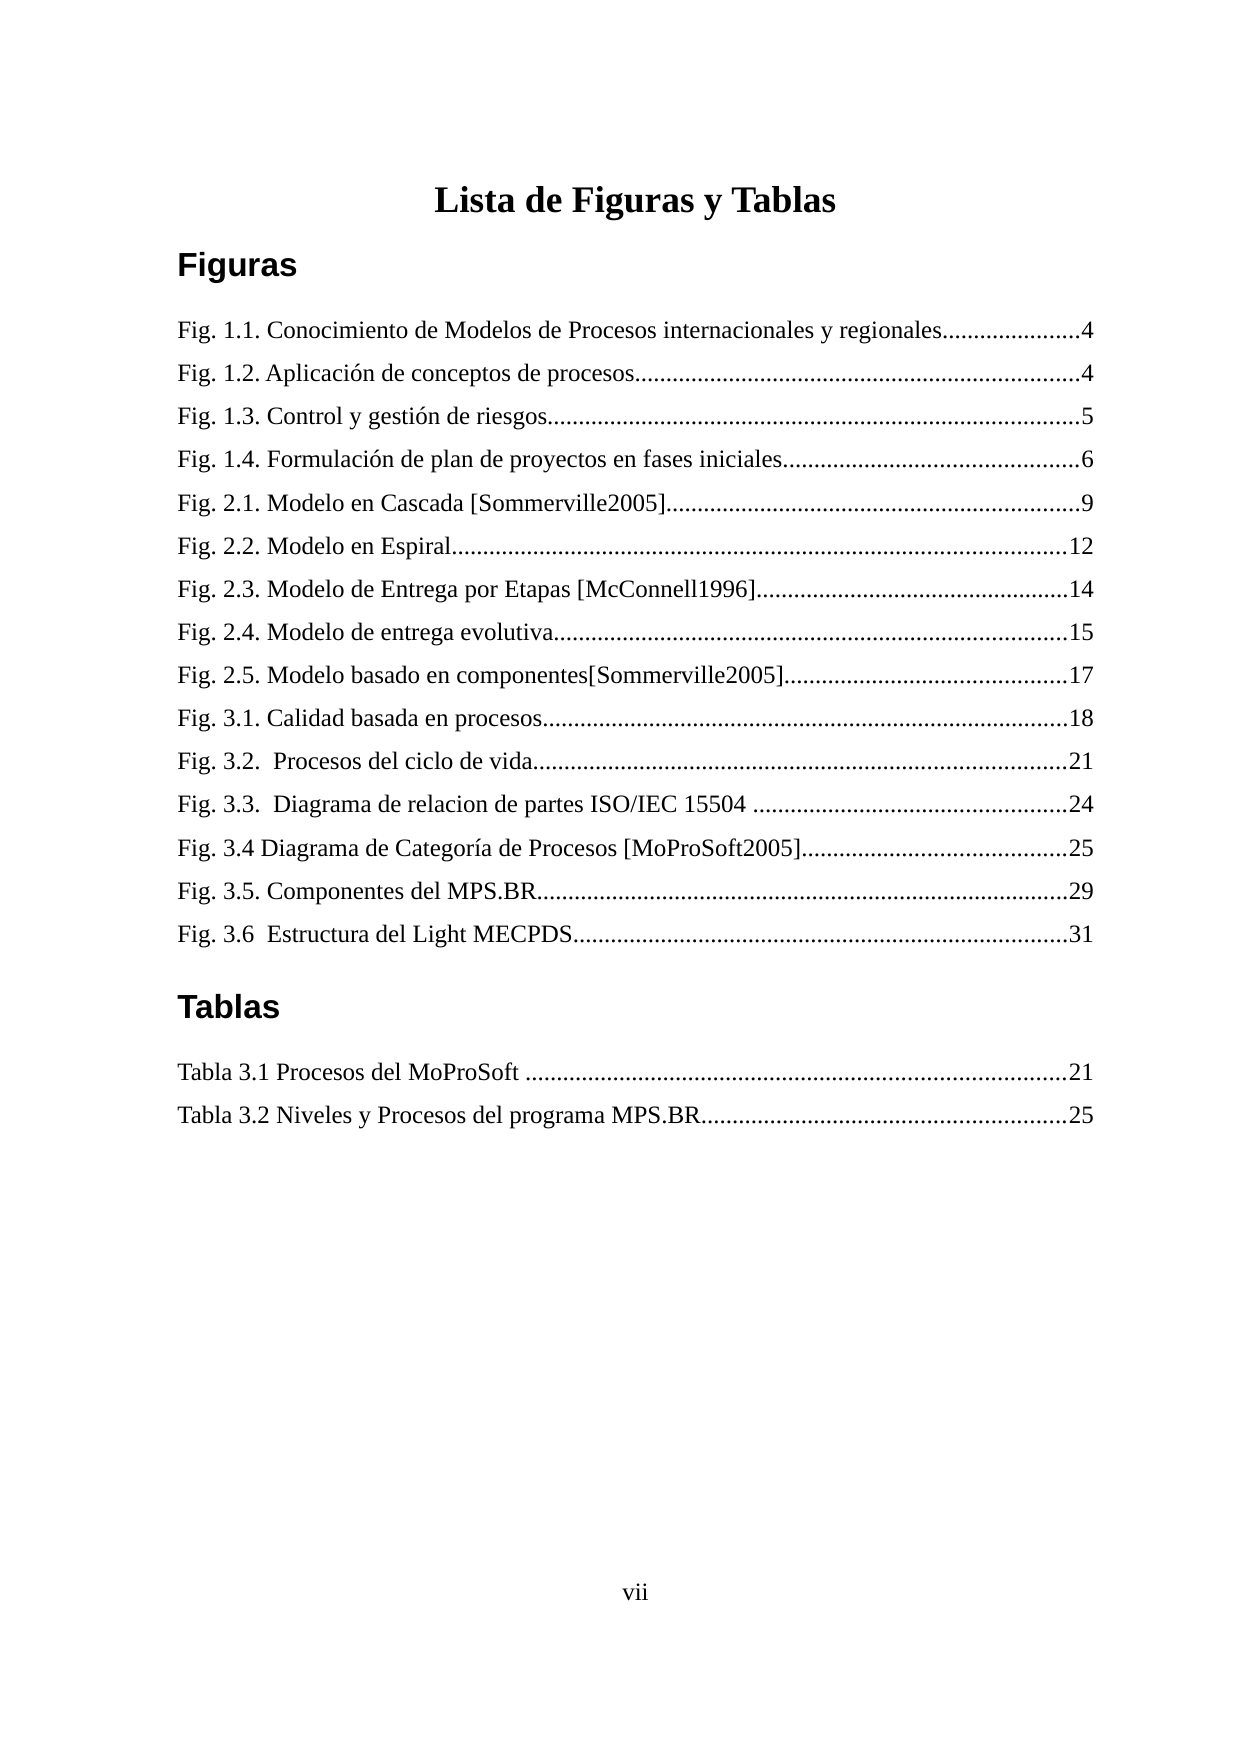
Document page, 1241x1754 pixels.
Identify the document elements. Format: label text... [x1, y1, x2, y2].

text Fig. 1.4. Formulación de plan de proyectos en fases iniciales. 6 [177, 444, 1093, 473]
text Fig. 3.4 Diagrama de Categoría de Procesos [MoProSoft2005] 25 [177, 833, 1093, 861]
text Fig. 1.2. Aplicación de conceptos de procesos. 4 [177, 358, 1093, 387]
title Lista de Figuras y Tablas [177, 177, 1093, 220]
text Fig. 2.2. Modelo en Espiral 12 [177, 531, 1093, 559]
subtitle Tablas [177, 987, 1093, 1026]
text Fig. 3.5. Componentes del MPS.BR 29 [177, 876, 1093, 904]
text Fig. 3.6 Estructura del Light MECPDS 31 [177, 919, 1093, 948]
text Fig. 1.1. Conocimiento de Modelos de Procesos internacionales y regionales 4 [177, 315, 1093, 344]
subtitle Figuras [177, 245, 1093, 283]
text Fig. 2.1. Modelo en Cascada [Sommerville2005] 9 [177, 488, 1093, 516]
text Fig. 1.3. Control y gestión de riesgos 5 [177, 401, 1093, 430]
text Fig. 2.4. Modelo de entrega evolutiva. 15 [177, 617, 1093, 646]
text Fig. 2.5. Modelo basado en componentes[Sommerville2005] 17 [177, 660, 1093, 689]
text Tabla 3.1 Procesos del MoProSoft 21 [177, 1057, 1093, 1086]
text Tabla 3.2 Niveles y Procesos del programa MPS.BR 25 [177, 1100, 1093, 1129]
text Fig. 2.3. Modelo de Entrega por Etapas [McConnell1996] 14 [177, 574, 1093, 603]
text Fig. 3.2. Procesos del ciclo de vida 21 [177, 746, 1093, 775]
text Fig. 3.3. Diagrama de relacion de partes ISO/IEC 15504 24 [177, 789, 1093, 818]
text Fig. 3.1. Calidad basada en procesos 18 [177, 703, 1093, 732]
